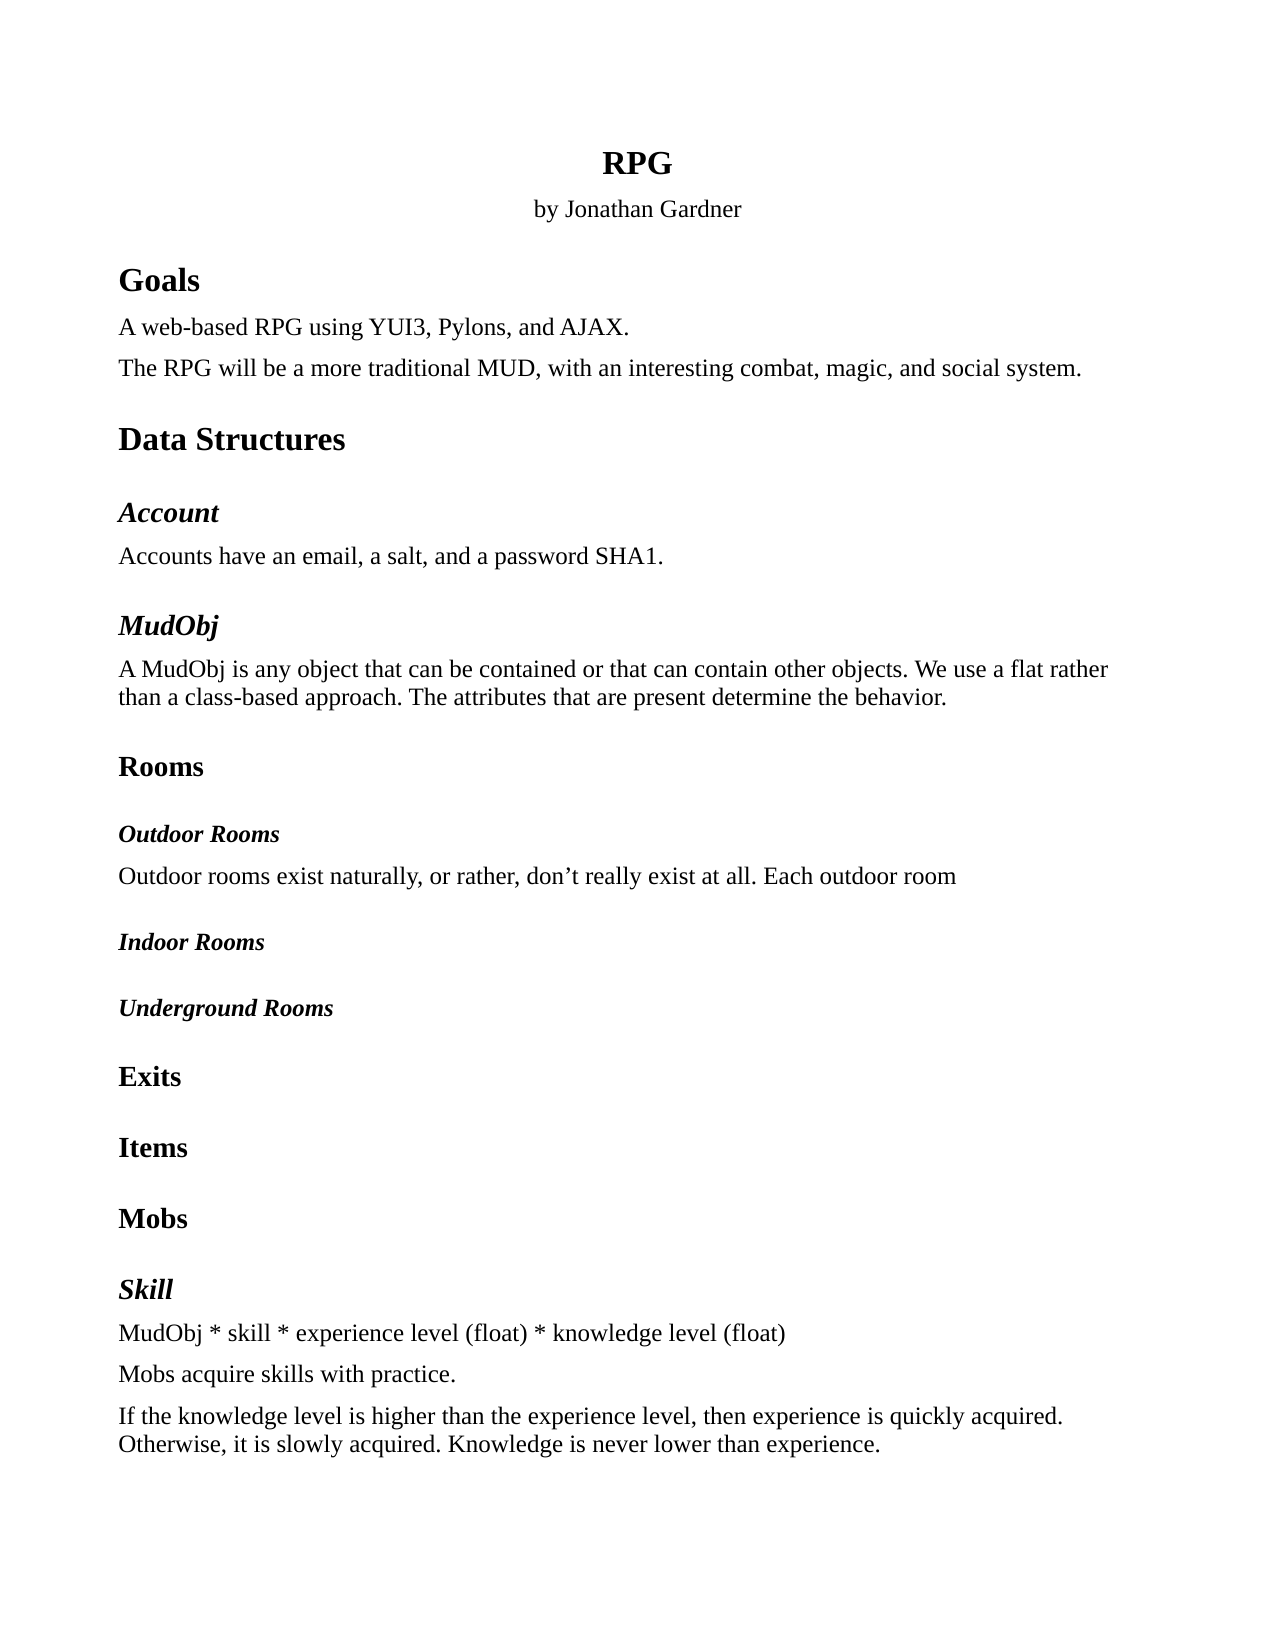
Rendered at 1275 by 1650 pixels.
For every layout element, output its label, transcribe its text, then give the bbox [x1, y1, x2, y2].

subtitle Underground Rooms [118, 993, 1157, 1022]
text Outdoor rooms exist naturally, or rather, don’t really exist at all. Each outdoor room [118, 861, 1157, 889]
text MudObj * skill * experience level (float) * knowledge level (float) [118, 1318, 1157, 1347]
subtitle Account [118, 495, 1157, 529]
subtitle Items [118, 1130, 1157, 1164]
subtitle Exits [118, 1059, 1157, 1093]
text The RPG will be a more traditional MUD, with an interesting combat, magic, and social system. [118, 353, 1157, 382]
subtitle MudObj [118, 608, 1157, 641]
subtitle Data Structures [118, 419, 1157, 458]
subtitle Goals [118, 261, 1157, 299]
text by Jonathan Gardner [118, 194, 1157, 223]
subtitle RPG [118, 143, 1157, 182]
subtitle Mobs [118, 1201, 1157, 1235]
text Mobs acquire skills with practice. [118, 1359, 1157, 1388]
subtitle Rooms [118, 749, 1157, 782]
text A web-based RPG using YUI3, Pylons, and AJAX. [118, 312, 1157, 340]
text A MudObj is any object that can be contained or that can contain other objects. We use a flat rather than a class-based approach. The attributes that are present determine the behavior. [118, 654, 1157, 711]
subtitle Skill [118, 1272, 1157, 1306]
text Accounts have an email, a salt, and a password SHA1. [118, 541, 1157, 570]
subtitle Indoor Rooms [118, 927, 1157, 956]
subtitle Outdoor Rooms [118, 820, 1157, 848]
text If the knowledge level is higher than the experience level, then experience is quickly acquired. Otherwise, it is slowly acquired. Knowledge is never lower than experience. [118, 1401, 1157, 1458]
